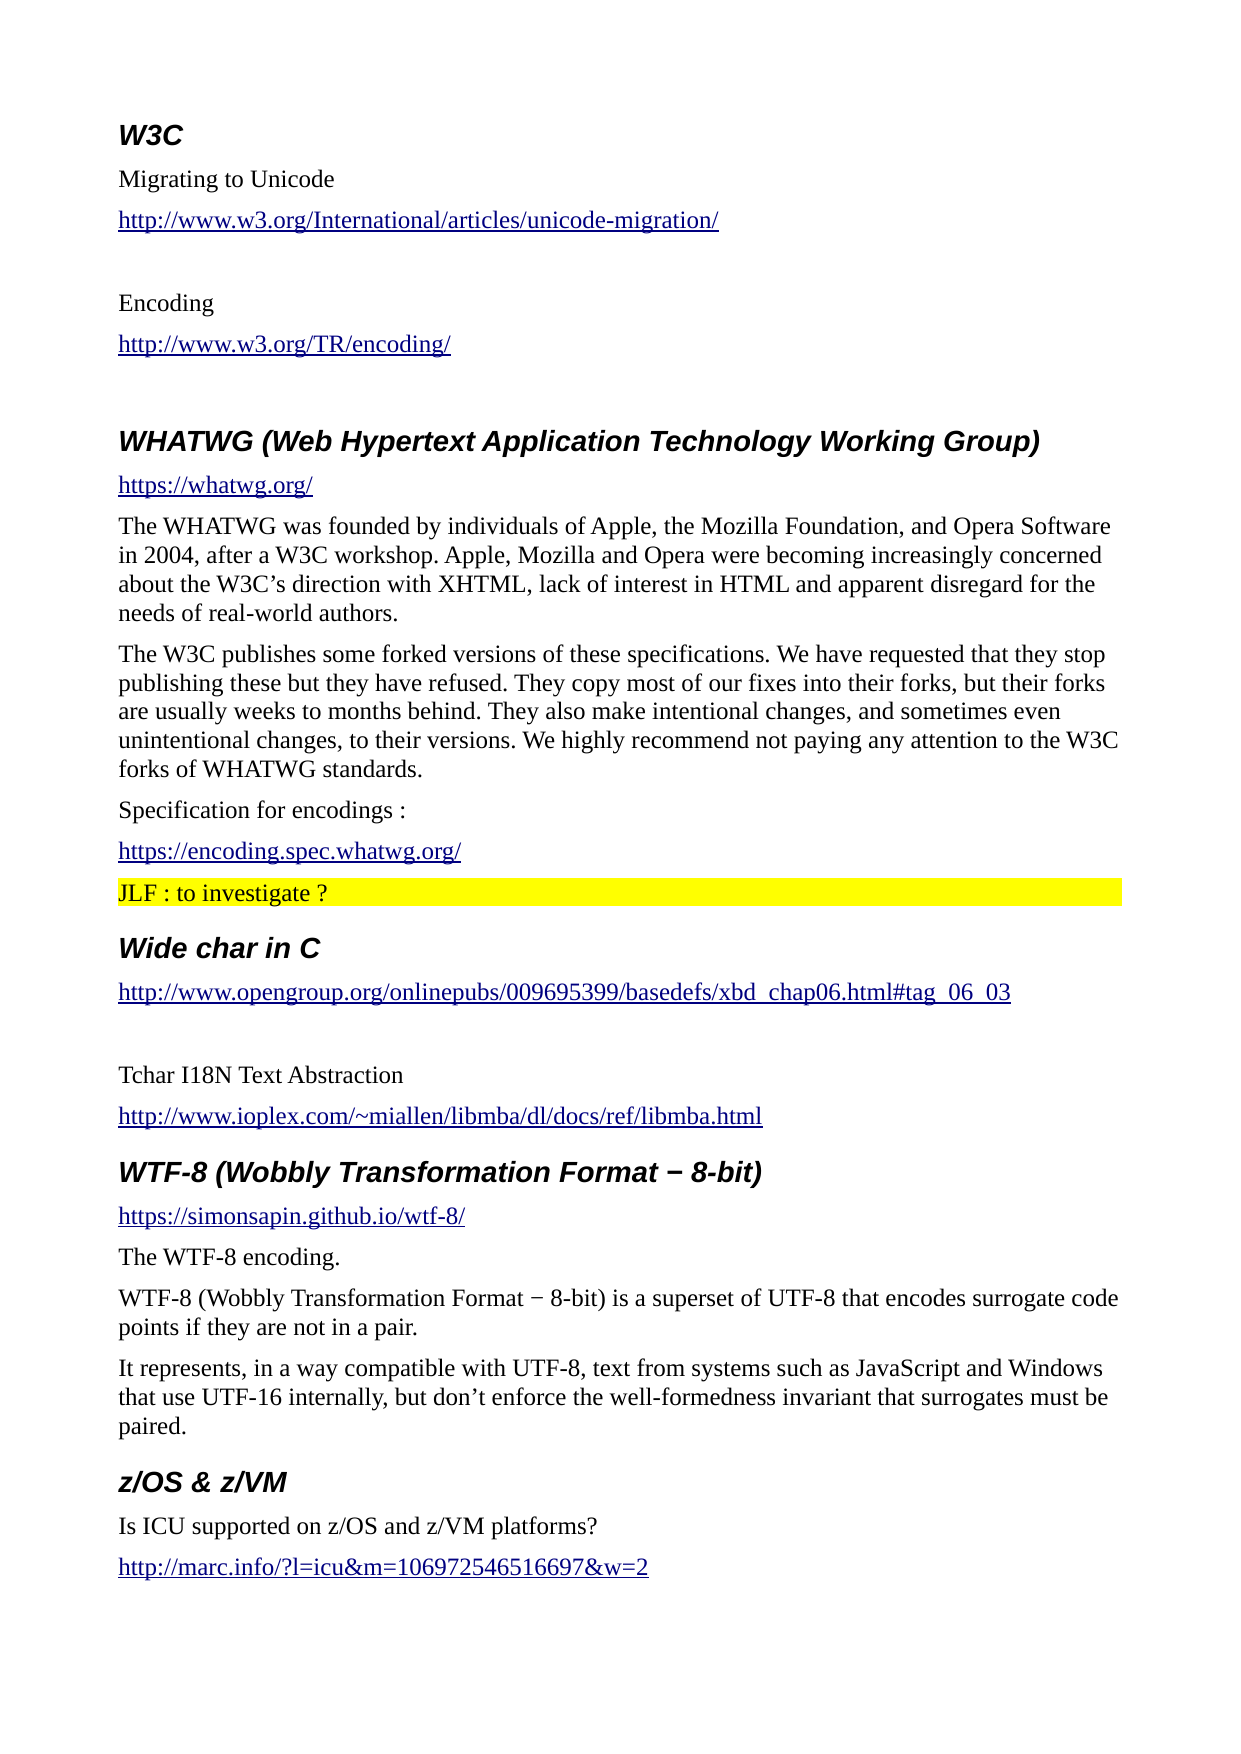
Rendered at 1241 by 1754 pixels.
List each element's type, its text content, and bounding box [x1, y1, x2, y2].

text Specification for encodings : [118, 795, 1122, 824]
text It represents, in a way compatible with UTF-8, text from systems such as JavaScript and Windows that use UTF-16 internally, but don’t enforce the well-formedness invariant that surrogates must be paired. [118, 1353, 1122, 1440]
subtitle Wide char in C [118, 931, 1122, 965]
text http://www.opengroup.org/onlinepubs/009695399/basedefs/xbd_chap06.html#tag_06_03 [118, 977, 1122, 1006]
text WTF-8 (Wobbly Transformation Format − 8-bit) is a superset of UTF-8 that encodes surrogate code points if they are not in a pair. [118, 1283, 1122, 1341]
text https://encoding.spec.whatwg.org/ [118, 836, 1122, 865]
text http://www.ioplex.com/~miallen/libmba/dl/docs/ref/libmba.html [118, 1101, 1122, 1130]
text http://www.w3.org/International/articles/unicode-migration/ [118, 205, 1122, 234]
text http://www.w3.org/TR/encoding/ [118, 329, 1122, 358]
text The WTF-8 encoding. [118, 1242, 1122, 1271]
text Is ICU supported on z/OS and z/VM platforms? [118, 1511, 1122, 1539]
subtitle z/OS & z/VM [118, 1465, 1122, 1498]
text Migrating to Unicode [118, 164, 1122, 193]
text Tchar I18N Text Abstraction [118, 1060, 1122, 1089]
text http://marc.info/?l=icu&m=106972546516697&w=2 [118, 1552, 1122, 1581]
subtitle WTF-8 (Wobbly Transformation Format − 8-bit) [118, 1155, 1122, 1188]
text https://whatwg.org/ [118, 470, 1122, 499]
text JLF : to investigate ? [118, 878, 1122, 906]
subtitle W3C [118, 118, 1122, 152]
text The W3C publishes some forked versions of these specifications. We have requested that they stop publishing these but they have refused. They copy most of our fixes into their forks, but their forks are usually weeks to months behind. They also make intentional changes, and sometimes even unintentional changes, to their versions. We highly recommend not paying any attention to the W3C forks of WHATWG standards. [118, 639, 1122, 783]
text Encoding [118, 288, 1122, 317]
text The WHATWG was founded by individuals of Apple, the Mozilla Foundation, and Opera Software in 2004, after a W3C workshop. Apple, Mozilla and Opera were becoming increasingly concerned about the W3C’s direction with XHTML, lack of interest in HTML and apparent disregard for the needs of real-world authors. [118, 511, 1122, 626]
subtitle WHATWG (Web Hypertext Application Technology Working Group) [118, 424, 1122, 458]
text https://simonsapin.github.io/wtf-8/ [118, 1201, 1122, 1230]
